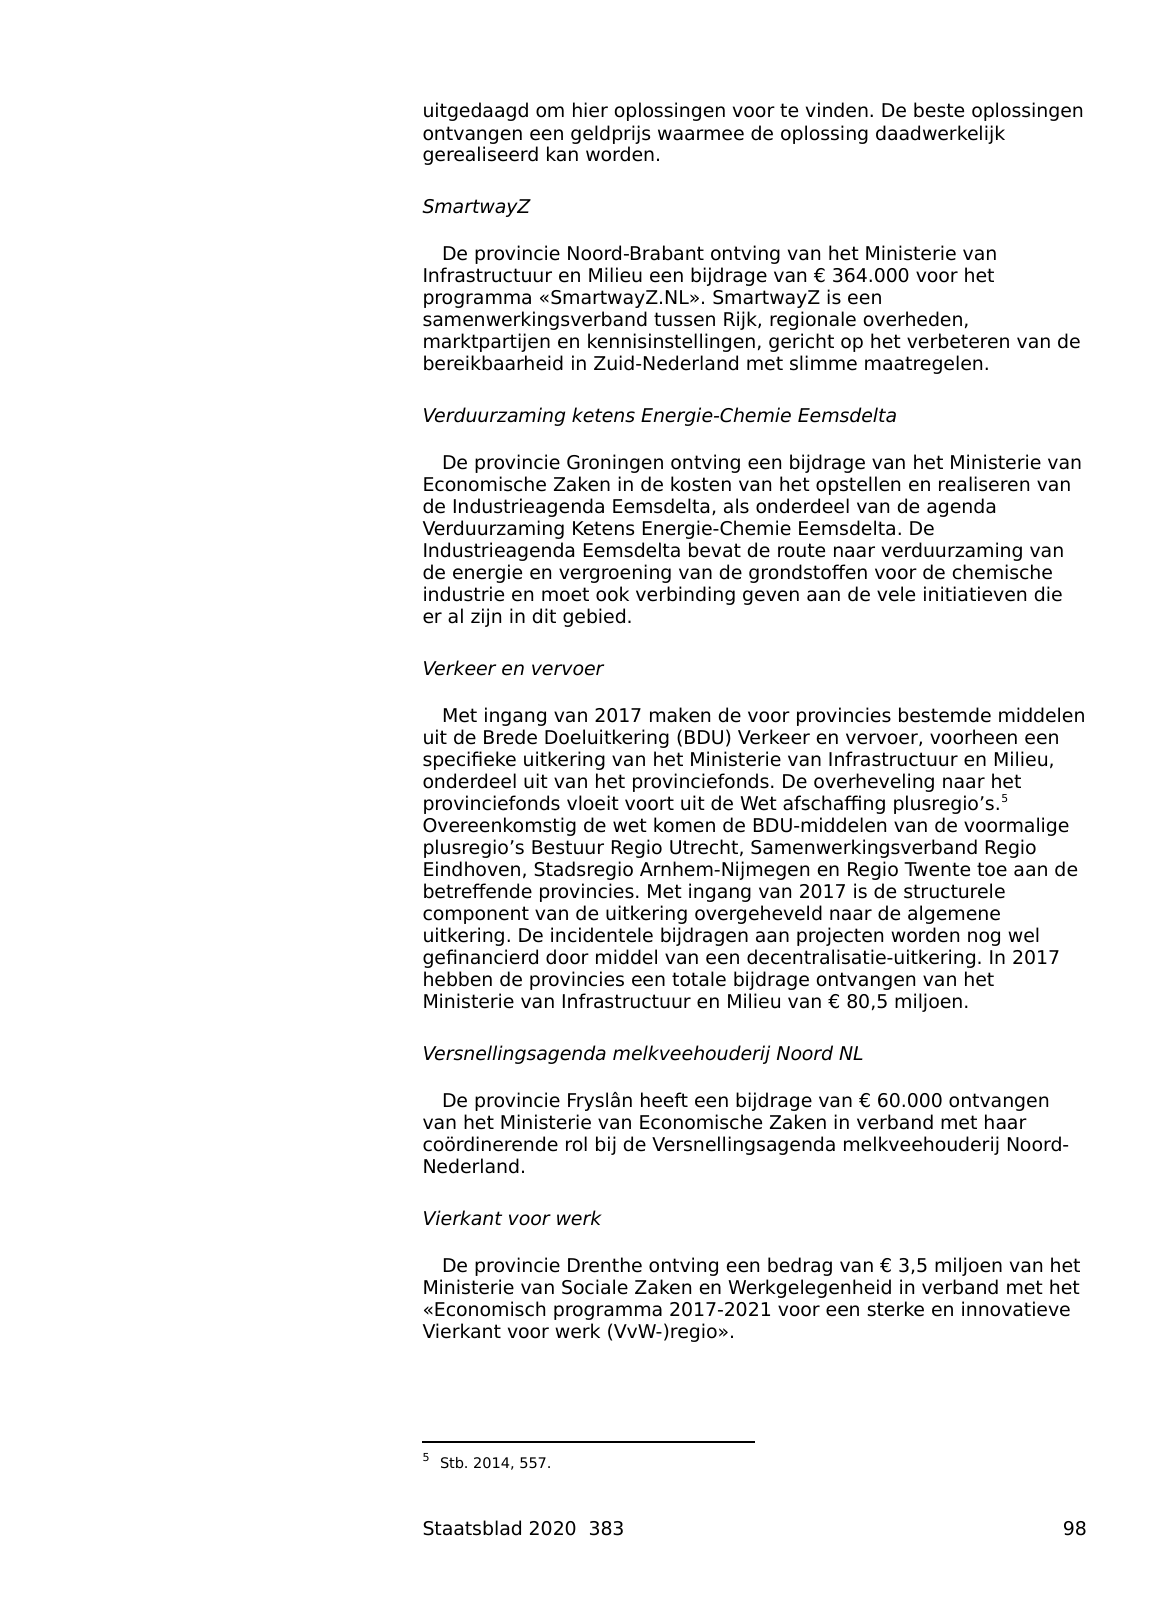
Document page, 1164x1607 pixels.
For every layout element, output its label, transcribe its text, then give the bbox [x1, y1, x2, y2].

subtitle SmartwayZ [422, 196, 1087, 218]
text De provincie Drenthe ontving een bedrag van € 3,5 miljoen van het Ministerie van Sociale Zaken en Werkgelegenheid in verband met het «Economisch programma 2017-2021 voor een sterke en innovatieve Vierkant voor werk (VvW-)regio». [422, 1254, 1087, 1342]
subtitle Vierkant voor werk [422, 1208, 1087, 1229]
text Met ingang van 2017 maken de voor provincies bestemde middelen uit de Brede Doeluitkering (BDU) Verkeer en vervoer, voorheen een specifieke uitkering van het Ministerie van Infrastructuur en Milieu, onderdeel uit van het provinciefonds. De overheveling naar het provinciefonds vloeit voort uit de Wet afschaffing plusregio’s. Overeenkomstig de wet komen de BDU-middelen van de voormalige plusregio’s Bestuur Regio Utrecht, Samenwerkingsverband Regio Eindhoven, Stadsregio Arnhem-Nijmegen en Regio Twente toe aan de betreffende provincies. Met ingang van 2017 is de structurele component van de uitkering overgeheveld naar de algemene uitkering. De incidentele bijdragen aan projecten worden nog wel gefinancierd door middel van een decentralisatie-uitkering. In 2017 hebben de provincies een totale bijdrage ontvangen van het Ministerie van Infrastructuur en Milieu van € 80,5 miljoen. [422, 705, 1087, 1013]
text De provincie Groningen ontving een bijdrage van het Ministerie van Economische Zaken in de kosten van het opstellen en realiseren van de Industrieagenda Eemsdelta, als onderdeel van de agenda Verduurzaming Ketens Energie-Chemie Eemsdelta. De Industrieagenda Eemsdelta bevat de route naar verduurzaming van de energie en vergroening van de grondstoffen voor de chemische industrie en moet ook verbinding geven aan de vele initiatieven die er al zijn in dit gebied. [422, 452, 1087, 628]
subtitle Versnellingsagenda melkveehouderij Noord NL [422, 1043, 1087, 1065]
text uitgedaagd om hier oplossingen voor te vinden. De beste oplossingen ontvangen een geldprijs waarmee de oplossing daadwerkelijk gerealiseerd kan worden. [422, 100, 1087, 166]
subtitle Verduurzaming ketens Energie-Chemie Eemsdelta [422, 405, 1087, 427]
text Stb. 2014, 557. [422, 1451, 1087, 1473]
text De provincie Noord-Brabant ontving van het Ministerie van Infrastructuur en Milieu een bijdrage van € 364.000 voor het programma «SmartwayZ.NL». SmartwayZ is een samenwerkingsverband tussen Rijk, regionale overheden, marktpartijen en kennisinstellingen, gericht op het verbeteren van de bereikbaarheid in Zuid-Nederland met slimme maatregelen. [422, 243, 1087, 375]
subtitle Verkeer en vervoer [422, 658, 1087, 680]
text De provincie Fryslân heeft een bijdrage van € 60.000 ontvangen van het Ministerie van Economische Zaken in verband met haar coördinerende rol bij de Versnellingsagenda melkveehouderij Noord-Nederland. [422, 1090, 1087, 1178]
